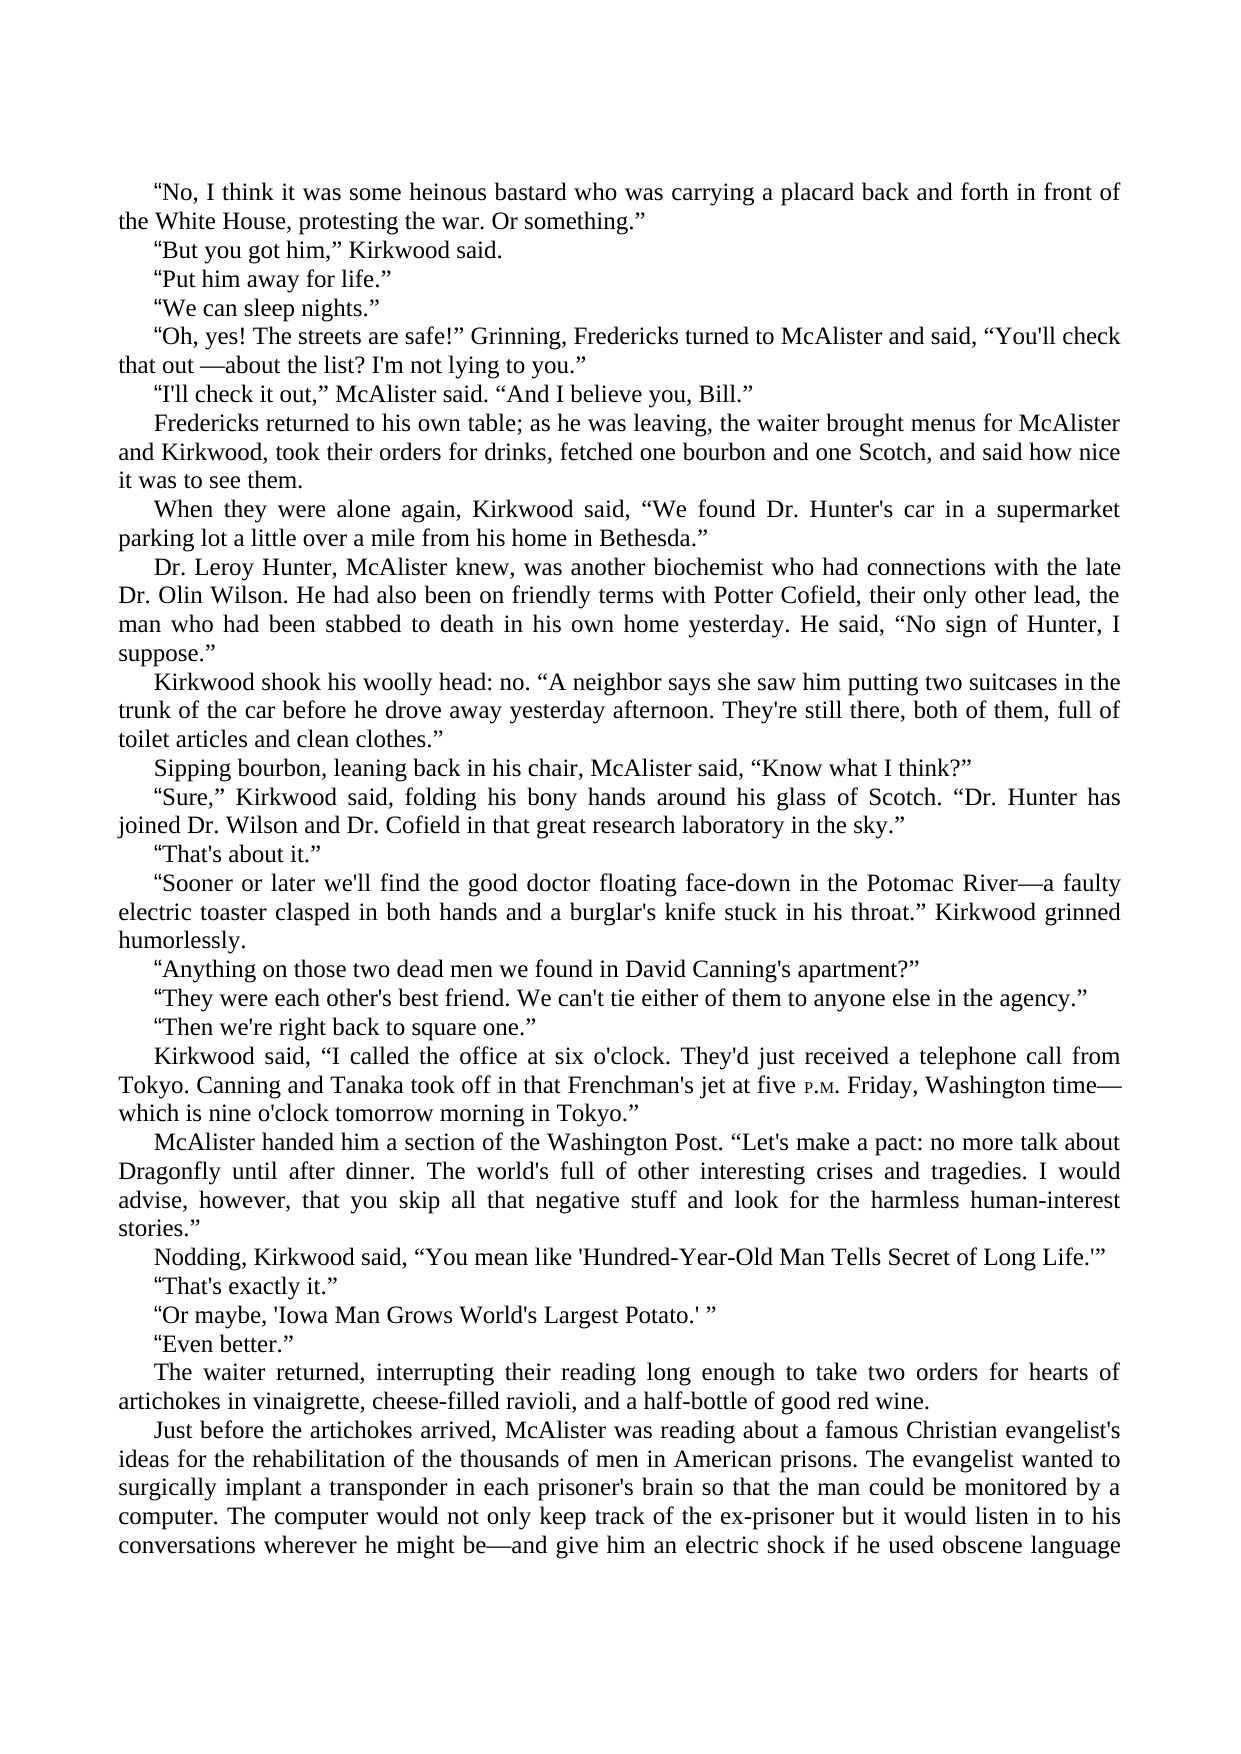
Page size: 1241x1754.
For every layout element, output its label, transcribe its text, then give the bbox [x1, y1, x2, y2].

text “That's about it.” [118, 839, 1122, 868]
text “Then we're right back to square one.” [118, 1012, 1122, 1041]
text “Anything on those two dead men we found in David Canning's apartment?” [118, 954, 1122, 983]
text “Even better.” [118, 1329, 1122, 1357]
text Fredericks returned to his own table; as he was leaving, the waiter brought menus for McAlister and Kirkwood, took their orders for drinks, fetched one bourbon and one Scotch, and said how nice it was to see them. [118, 408, 1122, 494]
text Just before the artichokes arrived, McAlister was reading about a famous Christian evangelist's ideas for the rehabilitation of the thousands of men in American prisons. The evangelist wanted to surgically implant a transponder in each prisoner's brain so that the man could be monitored by a computer. The computer would not only keep track of the ex-prisoner but it would listen in to his conversations wherever he might be—and give him an electric shock if he used obscene language [118, 1415, 1122, 1559]
text “Or maybe, 'Iowa Man Grows World's Largest Potato.' ” [118, 1300, 1122, 1329]
text “That's exactly it.” [118, 1271, 1122, 1300]
text McAlister handed him a section of the Washington Post. “Let's make a pact: no more talk about Dragonfly until after dinner. The world's full of other interesting crises and tragedies. I would advise, however, that you skip all that negative stuff and look for the harmless human-interest stories.” [118, 1127, 1122, 1242]
text “Sure,” Kirkwood said, folding his bony hands around his glass of Scotch. “Dr. Hunter has joined Dr. Wilson and Dr. Cofield in that great research laboratory in the sky.” [118, 782, 1122, 839]
text “Oh, yes! The streets are safe!” Grinning, Fredericks turned to McAlister and said, “You'll check that out —about the list? I'm not lying to you.” [118, 321, 1122, 379]
text “But you got him,” Kirkwood said. [118, 235, 1122, 264]
text Sipping bourbon, leaning back in his chair, McAlister said, “Know what I think?” [118, 753, 1122, 782]
text “Put him away for life.” [118, 264, 1122, 292]
text Kirkwood said, “I called the office at six o'clock. They'd just received a telephone call from Tokyo. Canning and Tanaka took off in that Frenchman's jet at five p.m. Friday, Washington time—which is nine o'clock tomorrow morning in Tokyo.” [118, 1041, 1122, 1127]
text “I'll check it out,” McAlister said. “And I believe you, Bill.” [118, 379, 1122, 408]
text The waiter returned, interrupting their reading long enough to take two orders for hearts of artichokes in vinaigrette, cheese-filled ravioli, and a half-bottle of good red wine. [118, 1357, 1122, 1415]
text “We can sleep nights.” [118, 292, 1122, 321]
text “They were each other's best friend. We can't tie either of them to anyone else in the agency.” [118, 983, 1122, 1012]
text “No, I think it was some heinous bastard who was carrying a placard back and forth in front of the White House, protesting the war. Or something.” [118, 177, 1122, 235]
text When they were alone again, Kirkwood said, “We found Dr. Hunter's car in a supermarket parking lot a little over a mile from his home in Bethesda.” [118, 494, 1122, 552]
text Dr. Leroy Hunter, McAlister knew, was another biochemist who had connections with the late Dr. Olin Wilson. He had also been on friendly terms with Potter Cofield, their only other lead, the man who had been stabbed to death in his own home yesterday. He said, “No sign of Hunter, I suppose.” [118, 552, 1122, 667]
text “Sooner or later we'll find the good doctor floating face-down in the Potomac River—a faulty electric toaster clasped in both hands and a burglar's knife stuck in his throat.” Kirkwood grinned humorlessly. [118, 868, 1122, 954]
text Nodding, Kirkwood said, “You mean like 'Hundred-Year-Old Man Tells Secret of Long Life.'” [118, 1242, 1122, 1271]
text Kirkwood shook his woolly head: no. “A neighbor says she saw him putting two suitcases in the trunk of the car before he drove away yesterday afternoon. They're still there, both of them, full of toilet articles and clean clothes.” [118, 667, 1122, 753]
